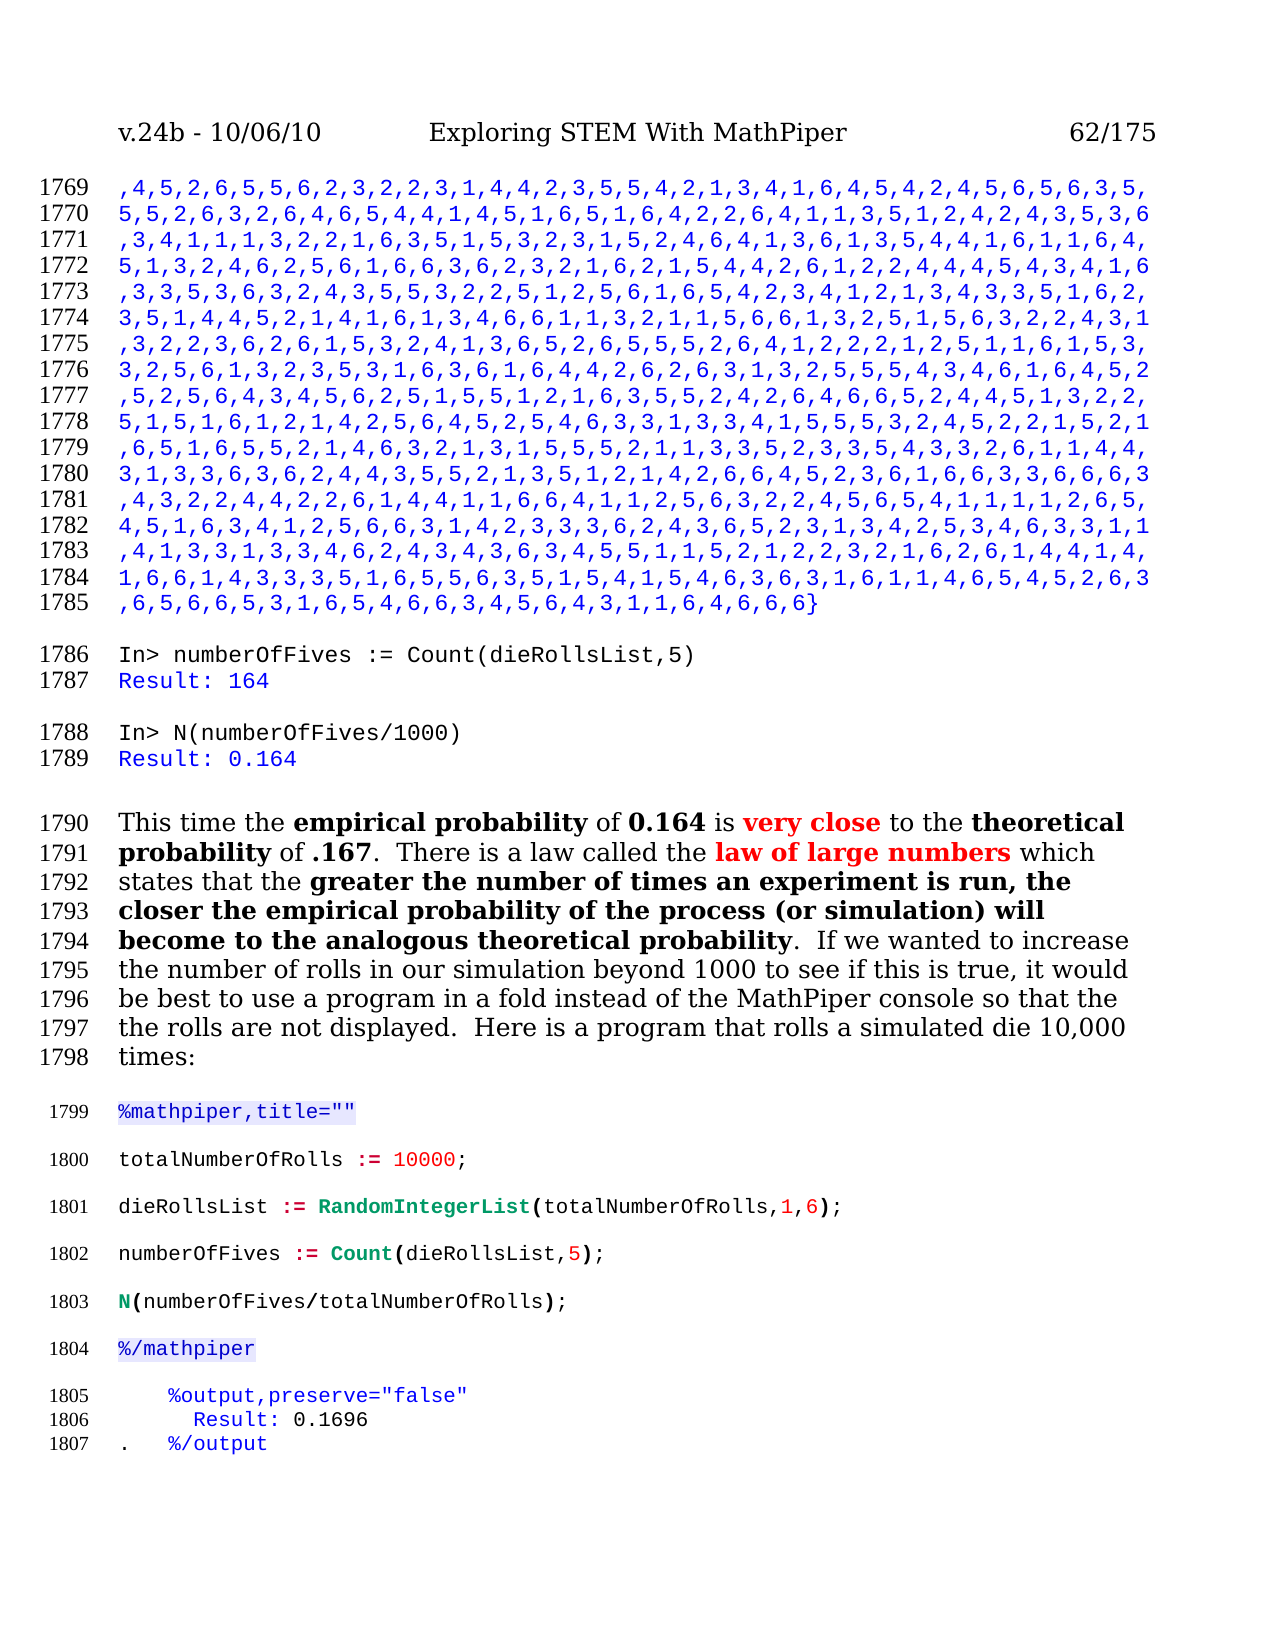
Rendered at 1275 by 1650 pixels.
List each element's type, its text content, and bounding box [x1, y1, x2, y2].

text %output,preserve="false" [118, 1385, 1157, 1409]
text . %/output [118, 1432, 1157, 1456]
text This time the empirical probability of 0.164 is very close to the theoretical probability of .167. There is a law called the law of large numbers which states that the greater the number of times an experiment is run, the closer the empirical probability of the process (or simulation) will become to the analogous theoretical probability. If we wanted to increase the number of rolls in our simulation beyond 1000 to see if this is true, it would be best to use a program in a fold instead of the MathPiper console so that the the rolls are not displayed. Here is a program that rolls a simulated die 10,000 times: [118, 808, 1157, 1072]
text Result: 0.164 [118, 747, 1157, 773]
text In> numberOfFives := Count(dieRollsList,5) [118, 644, 1157, 669]
text %/mathpiper [118, 1338, 1157, 1362]
text Result: 164 [118, 669, 1157, 696]
text ,4,5,2,6,5,5,6,2,3,2,2,3,1,4,4,2,3,5,5,4,2,1,3,4,1,6,4,5,4,2,4,5,6,5,6,3,5,5,5,2,6,3,2,6,4,6,5,4,4,1,4,5,1,6,5,1,6,4,2,2,6,4,1,1,3,5,1,2,4,2,4,3,5,3,6,3,4,1,1,1,3,2,2,1,6,3,5,1,5,3,2,3,1,5,2,4,6,4,1,3,6,1,3,5,4,4,1,6,1,1,6,4,5,1,3,2,4,6,2,5,6,1,6,6,3,6,2,3,2,1,6,2,1,5,4,4,2,6,1,2,2,4,4,4,5,4,3,4,1,6,3,3,5,3,6,3,2,4,3,5,5,3,2,2,5,1,2,5,6,1,6,5,4,2,3,4,1,2,1,3,4,3,3,5,1,6,2,3,5,1,4,4,5,2,1,4,1,6,1,3,4,6,6,1,1,3,2,1,1,5,6,6,1,3,2,5,1,5,6,3,2,2,4,3,1,3,2,2,3,6,2,6,1,5,3,2,4,1,3,6,5,2,6,5,5,5,2,6,4,1,2,2,2,1,2,5,1,1,6,1,5,3,3,2,5,6,1,3,2,3,5,3,1,6,3,6,1,6,4,4,2,6,2,6,3,1,3,2,5,5,5,4,3,4,6,1,6,4,5,2,5,2,5,6,4,3,4,5,6,2,5,1,5,5,1,2,1,6,3,5,5,2,4,2,6,4,6,6,5,2,4,4,5,1,3,2,2,5,1,5,1,6,1,2,1,4,2,5,6,4,5,2,5,4,6,3,3,1,3,3,4,1,5,5,5,3,2,4,5,2,2,1,5,2,1,6,5,1,6,5,5,2,1,4,6,3,2,1,3,1,5,5,5,2,1,1,3,3,5,2,3,3,5,4,3,3,2,6,1,1,4,4,3,1,3,3,6,3,6,2,4,4,3,5,5,2,1,3,5,1,2,1,4,2,6,6,4,5,2,3,6,1,6,6,3,3,6,6,6,3,4,3,2,2,4,4,2,2,6,1,4,4,1,1,6,6,4,1,1,2,5,6,3,2,2,4,5,6,5,4,1,1,1,1,2,6,5,4,5,1,6,3,4,1,2,5,6,6,3,1,4,2,3,3,3,6,2,4,3,6,5,2,3,1,3,4,2,5,3,4,6,3,3,1,1,4,1,3,3,1,3,3,4,6,2,4,3,4,3,6,3,4,5,5,1,1,5,2,1,2,2,3,2,1,6,2,6,1,4,4,1,4,1,6,6,1,4,3,3,3,5,1,6,5,5,6,3,5,1,5,4,1,5,4,6,3,6,3,1,6,1,1,4,6,5,4,5,2,6,3,6,5,6,6,5,3,1,6,5,4,6,6,3,4,5,6,4,3,1,1,6,4,6,6,6} [118, 177, 1157, 618]
text %mathpiper,title="" [118, 1101, 1157, 1125]
text numberOfFives := Count(dieRollsList,5); [118, 1243, 1157, 1267]
text totalNumberOfRolls := 10000; [118, 1149, 1157, 1172]
text In> N(numberOfFives/1000) [118, 721, 1157, 747]
text dieRollsList := RandomIntegerList(totalNumberOfRolls,1,6); [118, 1196, 1157, 1220]
text N(numberOfFives/totalNumberOfRolls); [118, 1291, 1157, 1314]
text Result: 0.1696 [118, 1409, 1157, 1432]
